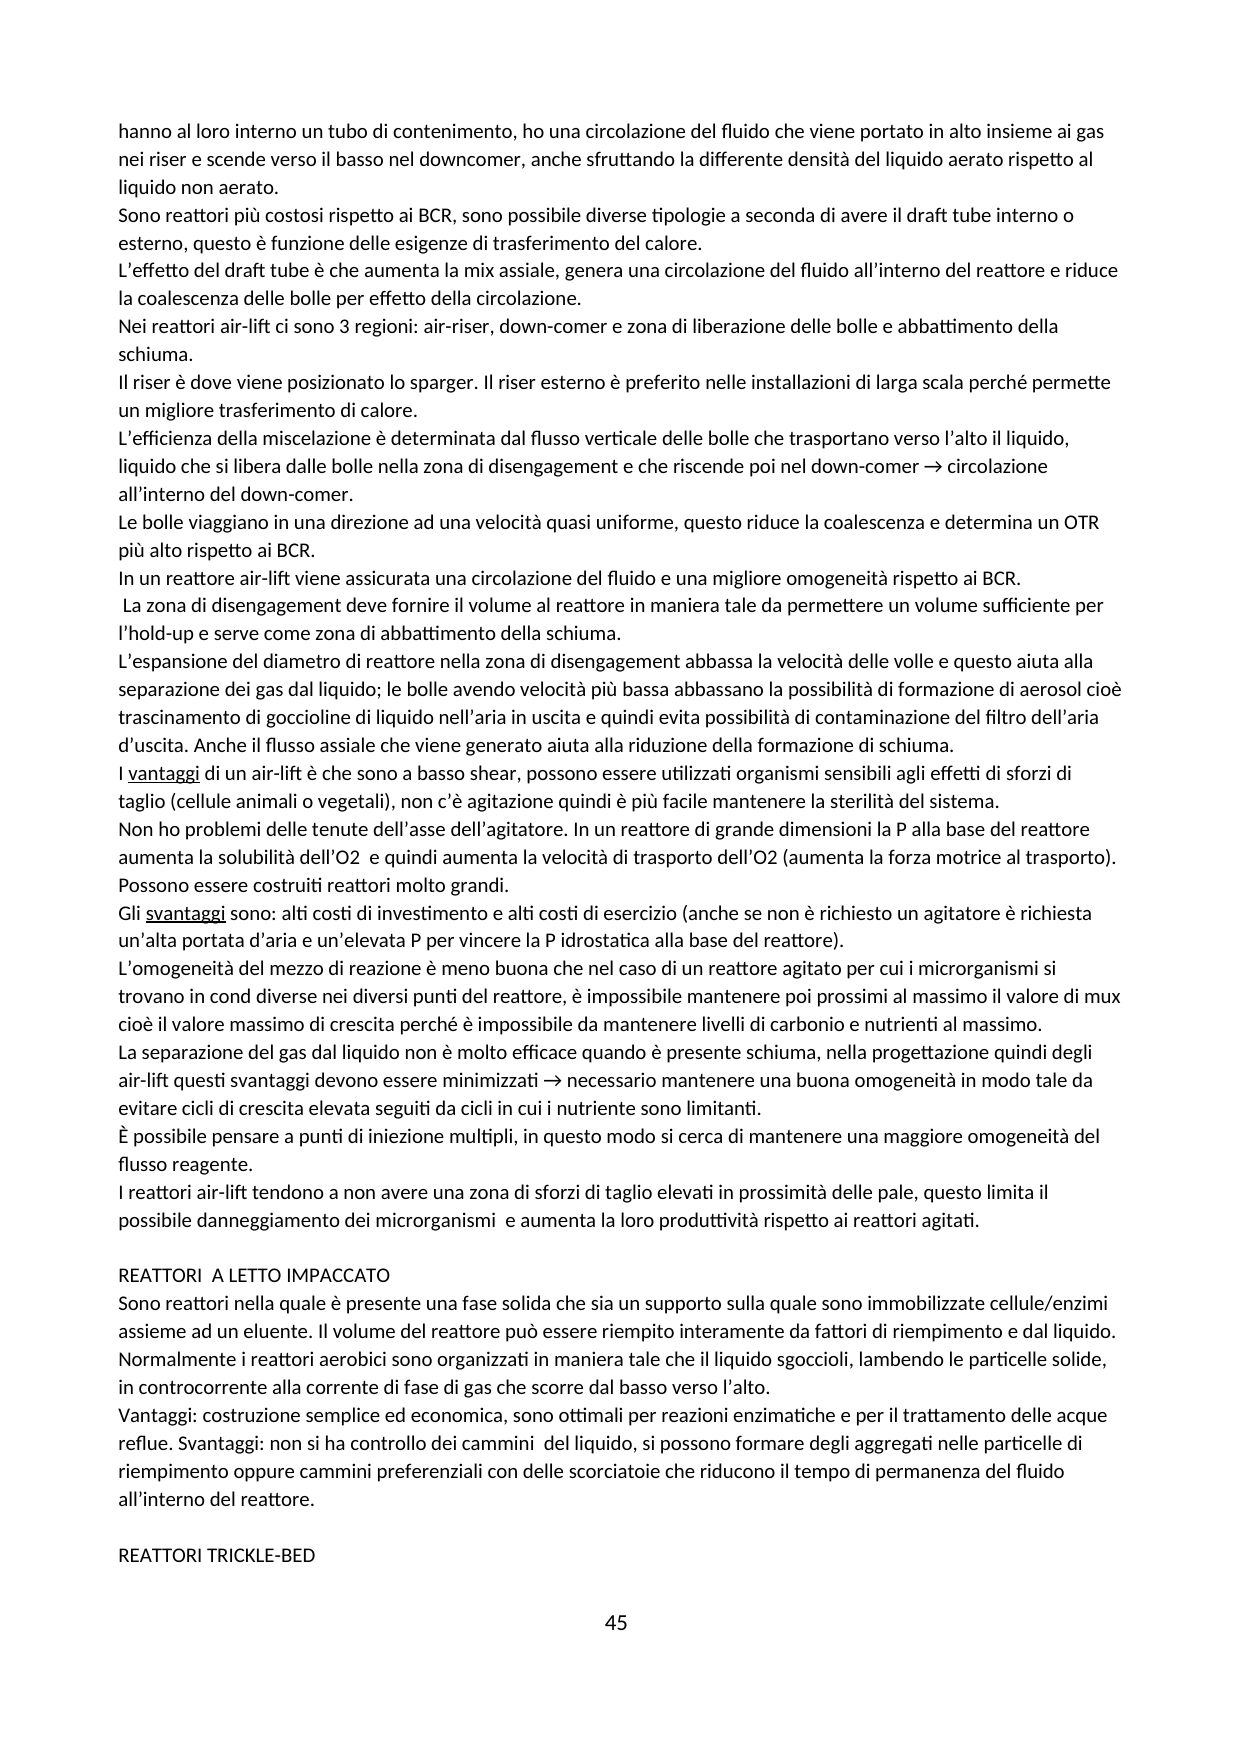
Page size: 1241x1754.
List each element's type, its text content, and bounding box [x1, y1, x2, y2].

text Vantaggi: costruzione semplice ed economica, sono ottimali per reazioni enzimatiche e per il trattamento delle acque reflue. Svantaggi: non si ha controllo dei cammini del liquido, si possono formare degli aggregati nelle particelle di riempimento oppure cammini preferenziali con delle scorciatoie che riducono il tempo di permanenza del fluido all’interno del reattore. REATTORI TRICKLE-BED [118, 1402, 1124, 1567]
text hanno al loro interno un tubo di contenimento, ho una circolazione del fluido che viene portato in alto insieme ai gas nei riser e scende verso il basso nel downcomer, anche sfruttando la differente densità del liquido aerato rispetto al liquido non aerato. Sono reattori più costosi rispetto ai BCR, sono possibile diverse tipologie a seconda di avere il draft tube interno o esterno, questo è funzione delle esigenze di trasferimento del calore. L’effetto del draft tube è che aumenta la mix assiale, genera una circolazione del fluido all’interno del reattore e riduce la coalescenza delle bolle per effetto della circolazione. Nei reattori air-lift ci sono 3 regioni: air-riser, down-comer e zona di liberazione delle bolle e abbattimento della schiuma. Il riser è dove viene posizionato lo sparger. Il riser esterno è preferito nelle installazioni di larga scala perché permette un migliore trasferimento di calore. L’efficienza della miscelazione è determinata dal flusso verticale delle bolle che trasportano verso l’alto il liquido, liquido che si libera dalle bolle nella zona di disengagement e che riscende poi nel down-comer → circolazione all’interno del down-comer. Le bolle viaggiano in una direzione ad una velocità quasi uniforme, questo riduce la coalescenza e determina un OTR più alto rispetto ai BCR. In un reattore air-lift viene assicurata una circolazione del fluido e una migliore omogeneità rispetto ai BCR. La zona di disengagement deve fornire il volume al reattore in maniera tale da permettere un volume sufficiente per l’hold-up e serve come zona di abbattimento della schiuma. L’espansione del diametro di reattore nella zona di disengagement abbassa la velocità delle volle e questo aiuta alla separazione dei gas dal liquido; le bolle avendo velocità più bassa abbassano la possibilità di formazione di aerosol cioè trascinamento di goccioline di liquido nell’aria in uscita e quindi evita possibilità di contaminazione del filtro dell’aria d’uscita. Anche il flusso assiale che viene generato aiuta alla riduzione della formazione di schiuma. I vantaggi di un air-lift è che sono a basso shear, possono essere utilizzati organismi sensibili agli effetti di sforzi di taglio (cellule animali o vegetali), non c’è agitazione quindi è più facile mantenere la sterilità del sistema. [118, 118, 1124, 813]
text Non ho problemi delle tenute dell’asse dell’agitatore. In un reattore di grande dimensioni la P alla base del reattore aumenta la solubilità dell’O2 e quindi aumenta la velocità di trasporto dell’O2 (aumenta la forza motrice al trasporto). Possono essere costruiti reattori molto grandi. Gli svantaggi sono: alti costi di investimento e alti costi di esercizio (anche se non è richiesto un agitatore è richiesta un’alta portata d’aria e un’elevata P per vincere la P idrostatica alla base del reattore). L’omogeneità del mezzo di reazione è meno buona che nel caso di un reattore agitato per cui i microrganismi si trovano in cond diverse nei diversi punti del reattore, è impossibile mantenere poi prossimi al massimo il valore di mux cioè il valore massimo di crescita perché è impossibile da mantenere livelli di carbonio e nutrienti al massimo. La separazione del gas dal liquido non è molto efficace quando è presente schiuma, nella progettazione quindi degli air-lift questi svantaggi devono essere minimizzati → necessario mantenere una buona omogeneità in modo tale da evitare cicli di crescita elevata seguiti da cicli in cui i nutriente sono limitanti. È possibile pensare a punti di iniezione multipli, in questo modo si cerca di mantenere una maggiore omogeneità del flusso reagente. I reattori air-lift tendono a non avere una zona di sforzi di taglio elevati in prossimità delle pale, questo limita il possibile danneggiamento dei microrganismi e aumenta la loro produttività rispetto ai reattori agitati. REATTORI A LETTO IMPACCATO Sono reattori nella quale è presente una fase solida che sia un supporto sulla quale sono immobilizzate cellule/enzimi assieme ad un eluente. Il volume del reattore può essere riempito interamente da fattori di riempimento e dal liquido. Normalmente i reattori aerobici sono organizzati in maniera tale che il liquido sgoccioli, lambendo le particelle solide, in controcorrente alla corrente di fase di gas che scorre dal basso verso l’alto. [118, 816, 1124, 1400]
